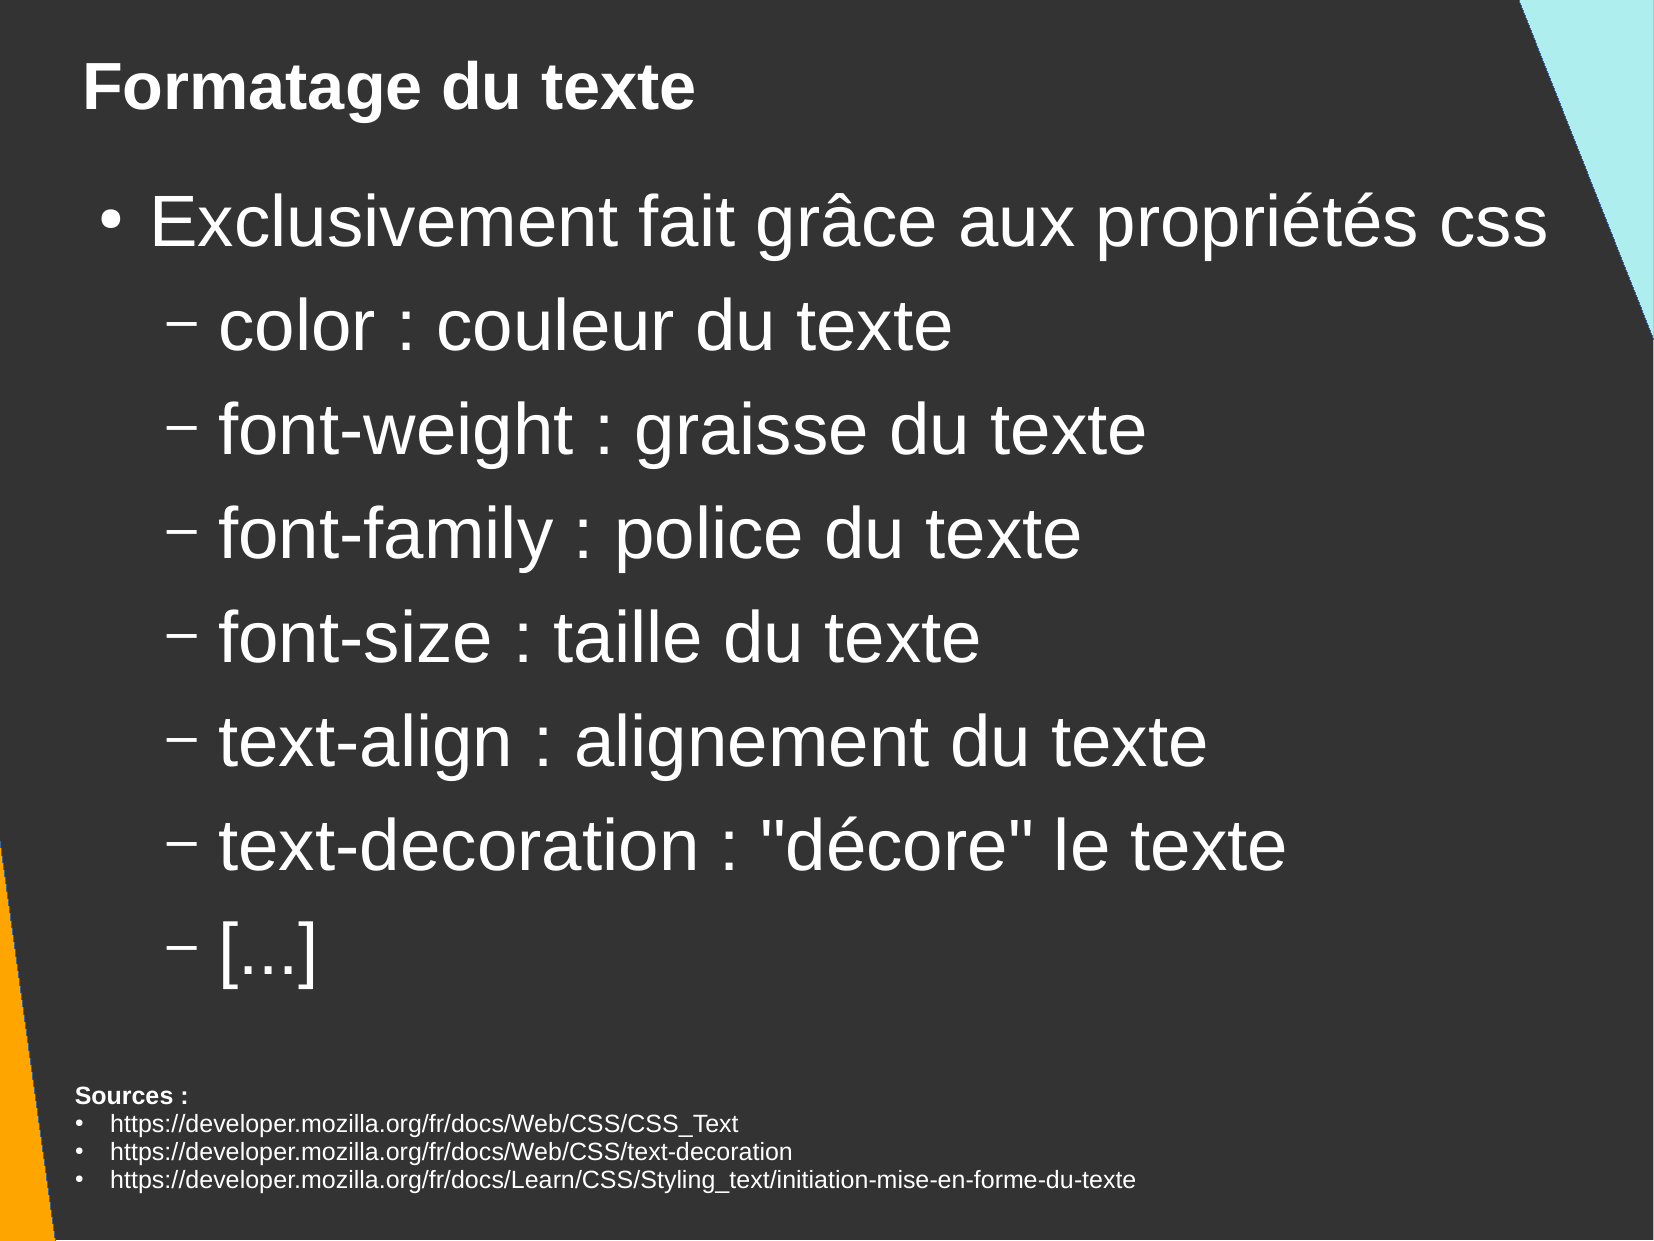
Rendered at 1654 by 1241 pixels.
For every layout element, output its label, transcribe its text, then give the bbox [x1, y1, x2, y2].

text_box [0, 840, 56, 1241]
text_box [1519, 0, 1654, 340]
text_box Sources : https://developer.mozilla.org/fr/docs/Web/CSS/CSS_Text https://developer.mozilla.org/fr/docs/Web/CSS/text-decoration https://developer.mozilla.org/fr/docs/Learn/CSS/Styling_text/initiation-mise-en-forme-du-texte [60, 1074, 1546, 1241]
list Exclusivement fait grâce aux propriétés css color : couleur du texte font-weight : graisse du texte font-family : police du texte font-size : taille du texte text-align : alignement du texte text-decoration : "décore" le texte [...] [80, 180, 1605, 993]
title Formatage du texte [82, 49, 1571, 152]
